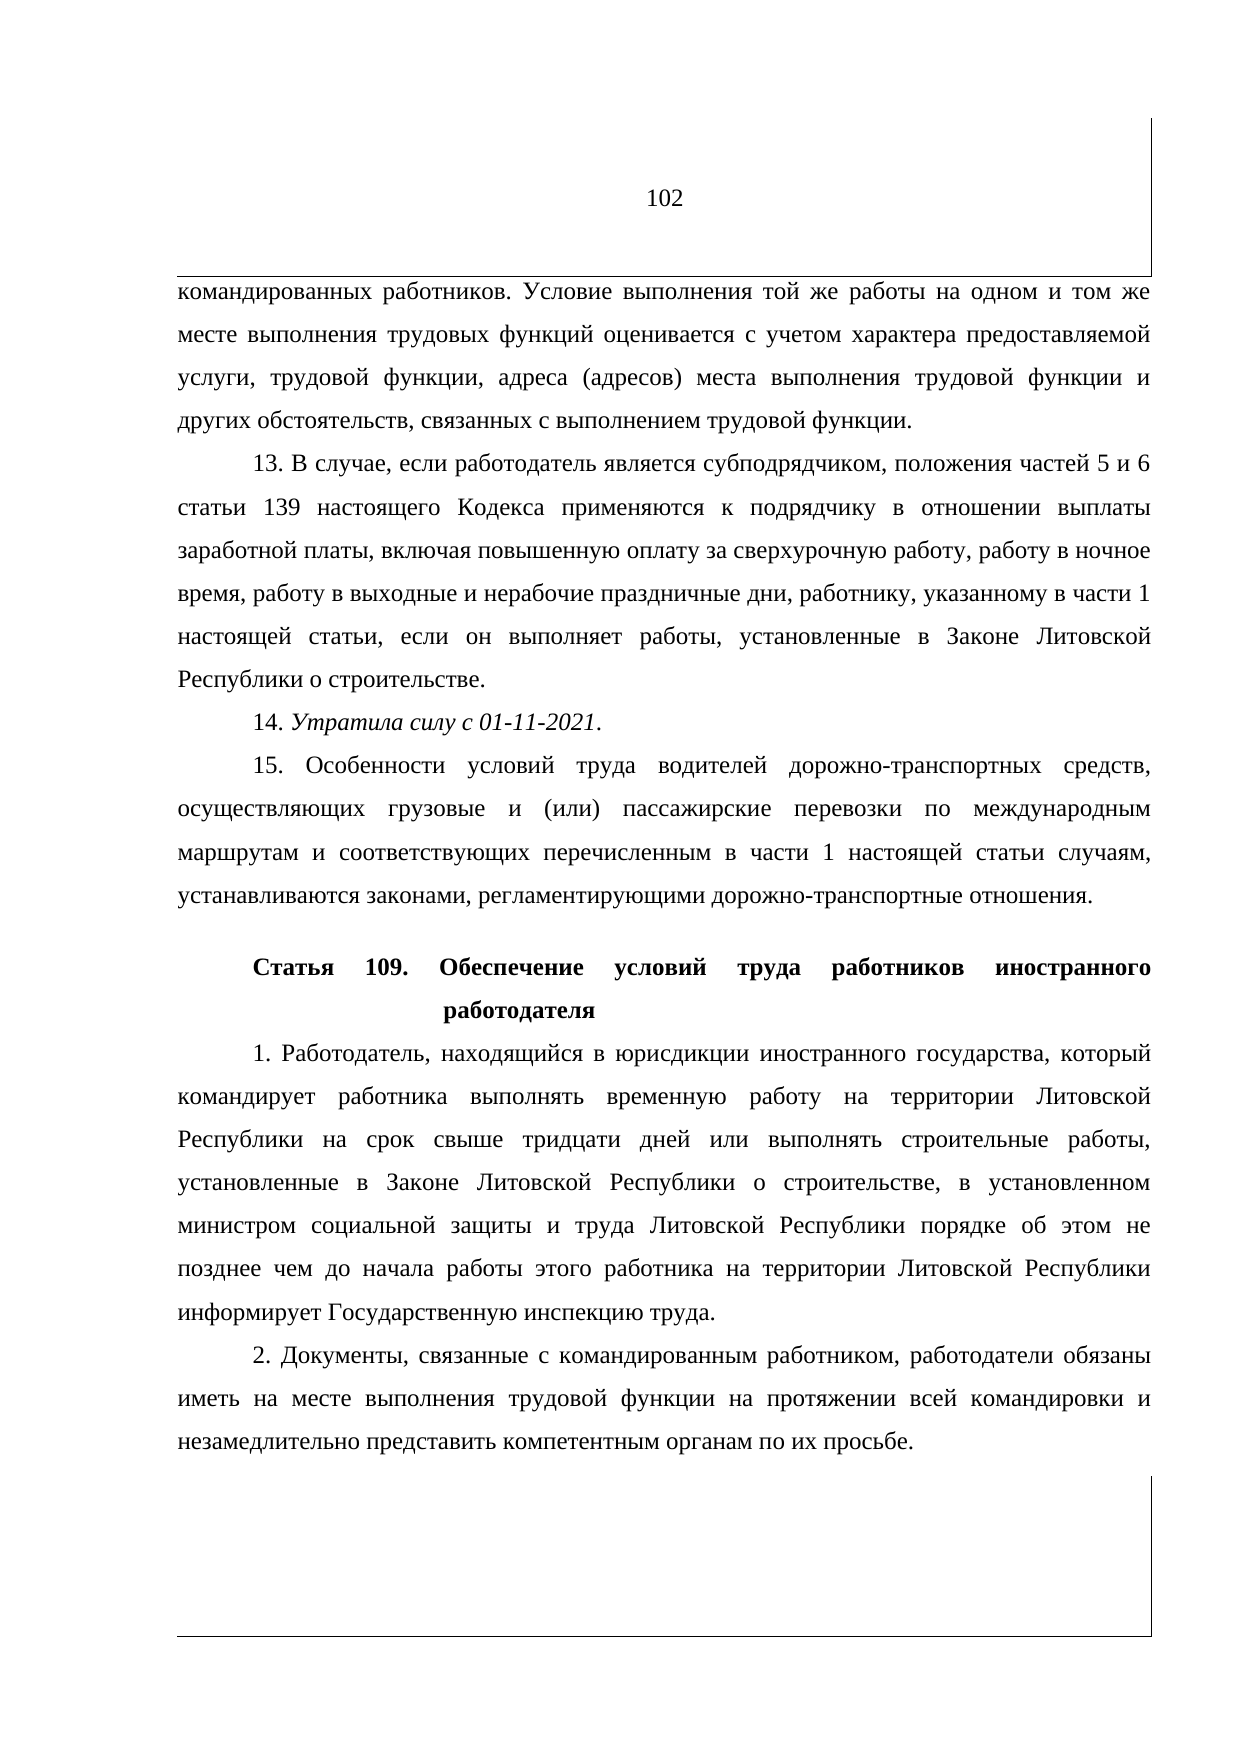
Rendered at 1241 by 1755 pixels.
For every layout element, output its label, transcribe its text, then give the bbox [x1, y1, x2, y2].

text 13. В случае, если работодатель является субподрядчиком, положения частей 5 и 6 статьи 139 настоящего Кодекса применяются к подрядчику в отношении выплаты заработной платы, включая повышенную оплату за сверхурочную работу, работу в ночное время, работу в выходные и нерабочие праздничные дни, работнику, указанному в части 1 настоящей статьи, если он выполняет работы, установленные в Законе Литовской Республики о строительстве. [177, 448, 1152, 693]
text 15. Особенности условий труда водителей дорожно-транспортных средств, осуществляющих грузовые и (или) пассажирские перевозки по международным маршрутам и соответствующих перечисленным в части 1 настоящей статьи случаям, устанавливаются законами, регламентирующими дорожно-транспортные отношения. [177, 750, 1152, 908]
text 2. Документы, связанные с командированным работником, работодатели обязаны иметь на месте выполнения трудовой функции на протяжении всей командировки и незамедлительно представить компетентным органам по их просьбе. [177, 1340, 1152, 1455]
text 14. Утратила силу с 01-11-2021. [177, 707, 1152, 736]
text 1. Работодатель, находящийся в юрисдикции иностранного государства, который командирует работника выполнять временную работу на территории Литовской Республики на срок свыше тридцати дней или выполнять строительные работы, установленные в Законе Литовской Республики о строительстве, в установленном министром социальной защиты и труда Литовской Республики порядке об этом не позднее чем до начала работы этого работника на территории Литовской Республики информирует Государственную инспекцию труда. [177, 1038, 1152, 1325]
subtitle Статья 109. Обеспечение условий труда работников иностранного работодателя [252, 952, 1152, 1023]
text командированных работников. Условие выполнения той же работы на одном и том же месте выполнения трудовых функций оценивается с учетом характера предоставляемой услуги, трудовой функции, адреса (адресов) места выполнения трудовой функции и других обстоятельств, связанных с выполнением трудовой функции. [177, 276, 1152, 434]
